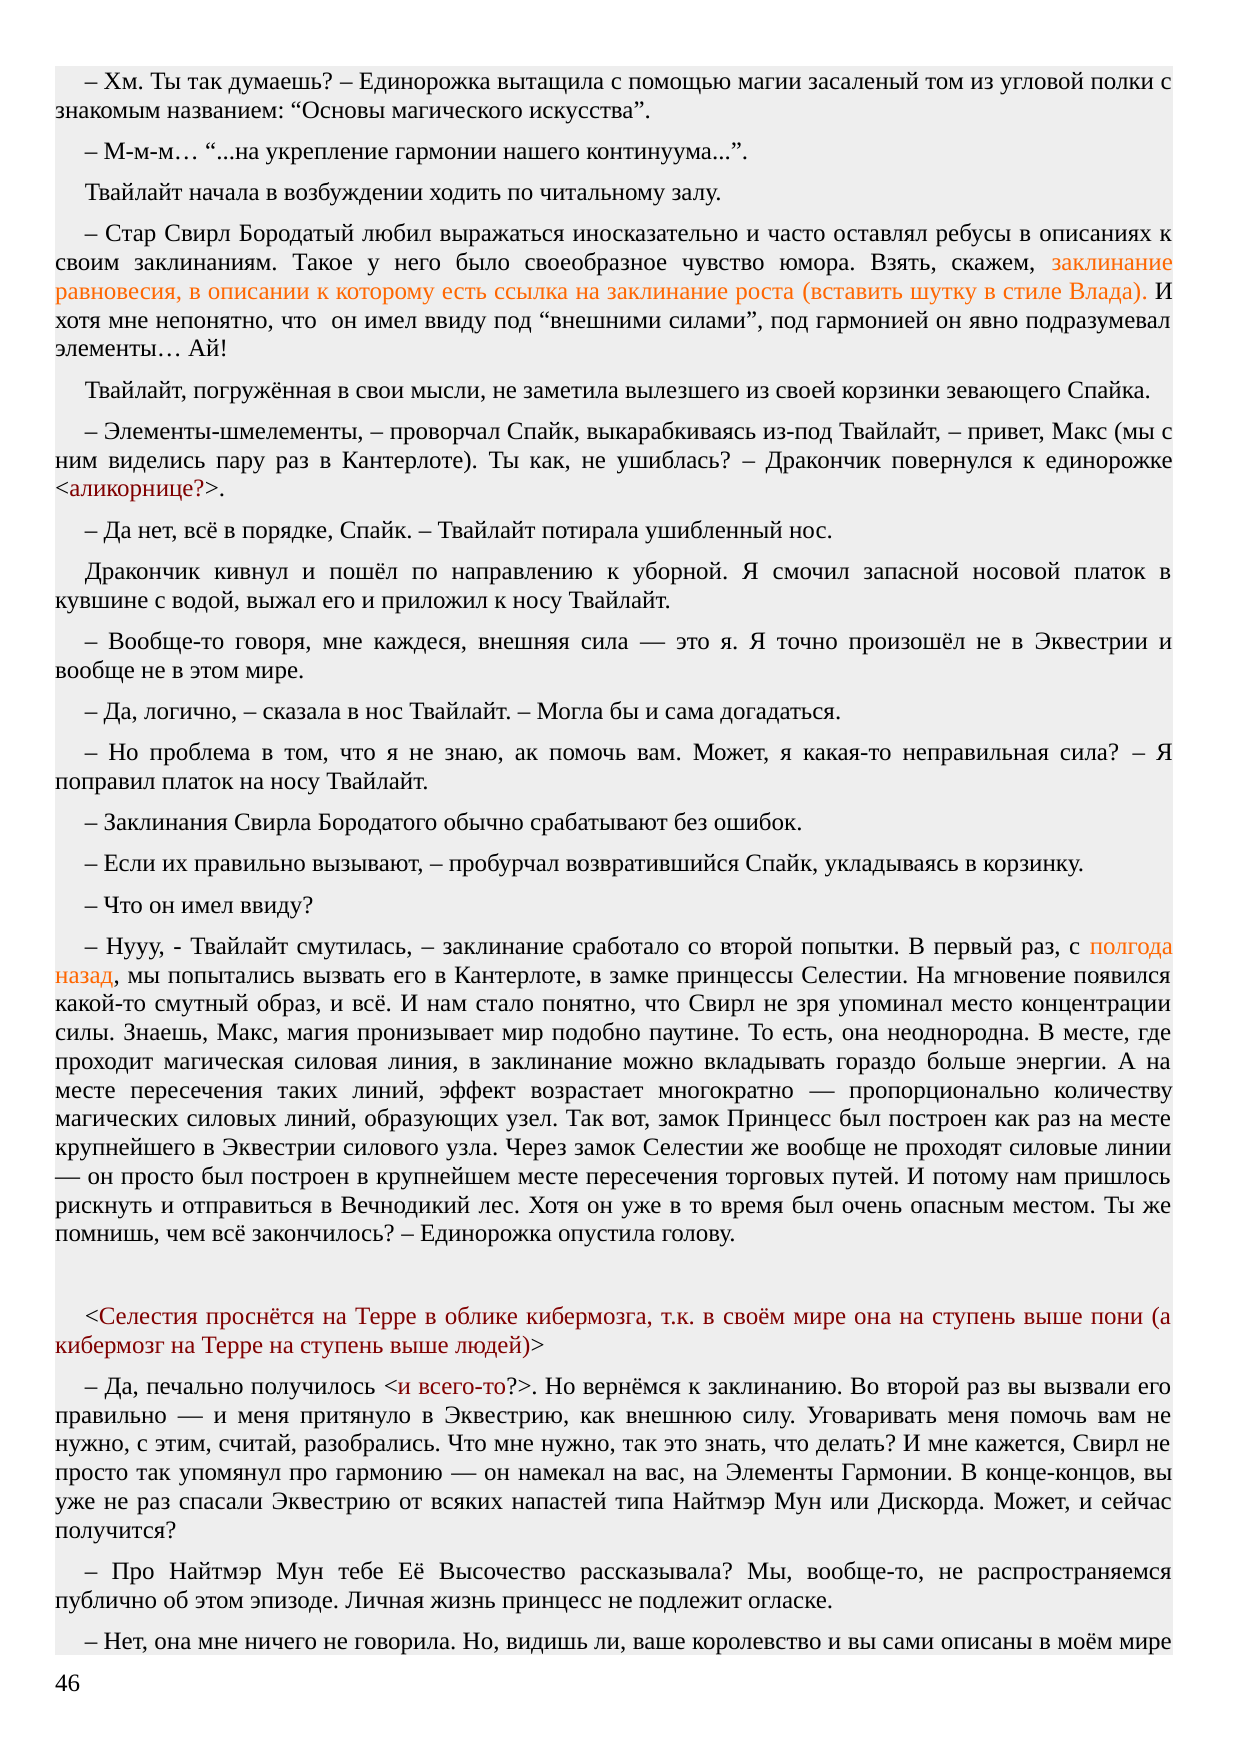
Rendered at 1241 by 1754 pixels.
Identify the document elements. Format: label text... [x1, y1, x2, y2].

text – Элементы-шмелементы, – проворчал Спайк, выкарабкиваясь из-под Твайлайт, – привет, Макс (мы с ним виделись пару раз в Кантерлоте). Ты как, не ушиблась? – Дракончик повернулся к единорожке <аликорнице?>. [55, 416, 1173, 502]
text – Но проблема в том, что я не знаю, ак помочь вам. Может, я какая-то неправильная сила? – Я поправил платок на носу Твайлайт. [55, 737, 1173, 795]
text – Заклинания Свирла Бородатого обычно срабатывают без ошибок. [55, 807, 1173, 836]
text – Хм. Ты так думаешь? – Единорожка вытащила с помощью магии засаленый том из угловой полки с знакомым названием: “Основы магического искусства”. [55, 66, 1173, 123]
text <Селестия проснётся на Терре в облике кибермозга, т.к. в своём мире она на ступень выше пони (а кибермозг на Терре на ступень выше людей)> [55, 1301, 1173, 1358]
text – Если их правильно вызывают, – пробурчал возвратившийся Спайк, укладываясь в корзинку. [55, 848, 1173, 877]
text – Нууу, - Твайлайт смутилась, – заклинание сработало со второй попытки. В первый раз, с полгода назад, мы попытались вызвать его в Кантерлоте, в замке принцессы Селестии. На мгновение появился какой-то смутный образ, и всё. И нам стало понятно, что Свирл не зря упоминал место концентрации силы. Знаешь, Макс, магия пронизывает мир подобно паутине. То есть, она неоднородна. В месте, где проходит магическая силовая линия, в заклинание можно вкладывать гораздо больше энергии. А на месте пересечения таких линий, эффект возрастает многократно — пропорционально количеству магических силовых линий, образующих узел. Так вот, замок Принцесс был построен как раз на месте крупнейшего в Эквестрии силового узла. Через замок Селестии же вообще не проходят силовые линии — он просто был построен в крупнейшем месте пересечения торговых путей. И потому нам пришлось рискнуть и отправиться в Вечнодикий лес. Хотя он уже в то время был очень опасным местом. Ты же помнишь, чем всё закончилось? – Единорожка опустила голову. [55, 931, 1173, 1247]
text – Про Найтмэр Мун тебе Её Высочество рассказывала? Мы, вообще-то, не распространяемся публично об этом эпизоде. Личная жизнь принцесс не подлежит огласке. [55, 1556, 1173, 1613]
text – Да, логично, – сказала в нос Твайлайт. – Могла бы и сама догадаться. [55, 696, 1173, 725]
text Твайлайт, погружённая в свои мысли, не заметила вылезшего из своей корзинки зевающего Спайка. [55, 375, 1173, 403]
text – Что он имел ввиду? [55, 890, 1173, 918]
text Твайлайт начала в возбуждении ходить по читальному залу. [55, 177, 1173, 206]
text – Да нет, всё в порядке, Спайк. – Твайлайт потирала ушибленный нос. [55, 515, 1173, 543]
text – Да, печально получилось <и всего-то?>. Но вернёмся к заклинанию. Во второй раз вы вызвали его правильно — и меня притянуло в Эквестрию, как внешнюю силу. Уговаривать меня помочь вам не нужно, с этим, считай, разобрались. Что мне нужно, так это знать, что делать? И мне кажется, Свирл не просто так упомянул про гармонию — он намекал на вас, на Элементы Гармонии. В конце-концов, вы уже не раз спасали Эквестрию от всяких напастей типа Найтмэр Мун или Дискорда. Может, и сейчас получится? [55, 1371, 1173, 1543]
text – Вообще-то говоря, мне каждеся, внешняя сила — это я. Я точно произошёл не в Эквестрии и вообще не в этом мире. [55, 626, 1173, 683]
text Дракончик кивнул и пошёл по направлению к уборной. Я смочил запасной носовой платок в кувшине с водой, выжал его и приложил к носу Твайлайт. [55, 556, 1173, 613]
text – М-м-м… “...на укрепление гармонии нашего континуума...”. [55, 136, 1173, 165]
text – Нет, она мне ничего не говорила. Но, видишь ли, ваше королевство и вы сами описаны в моём мире [55, 1626, 1173, 1655]
text – Стар Свирл Бородатый любил выражаться иносказательно и часто оставлял ребусы в описаниях к своим заклинаниям. Такое у него было своеобразное чувство юмора. Взять, скажем, заклинание равновесия, в описании к которому есть ссылка на заклинание роста (вставить шутку в стиле Влада). И хотя мне непонятно, что он имел ввиду под “внешними силами”, под гармонией он явно подразумевал элементы… Ай! [55, 218, 1173, 362]
